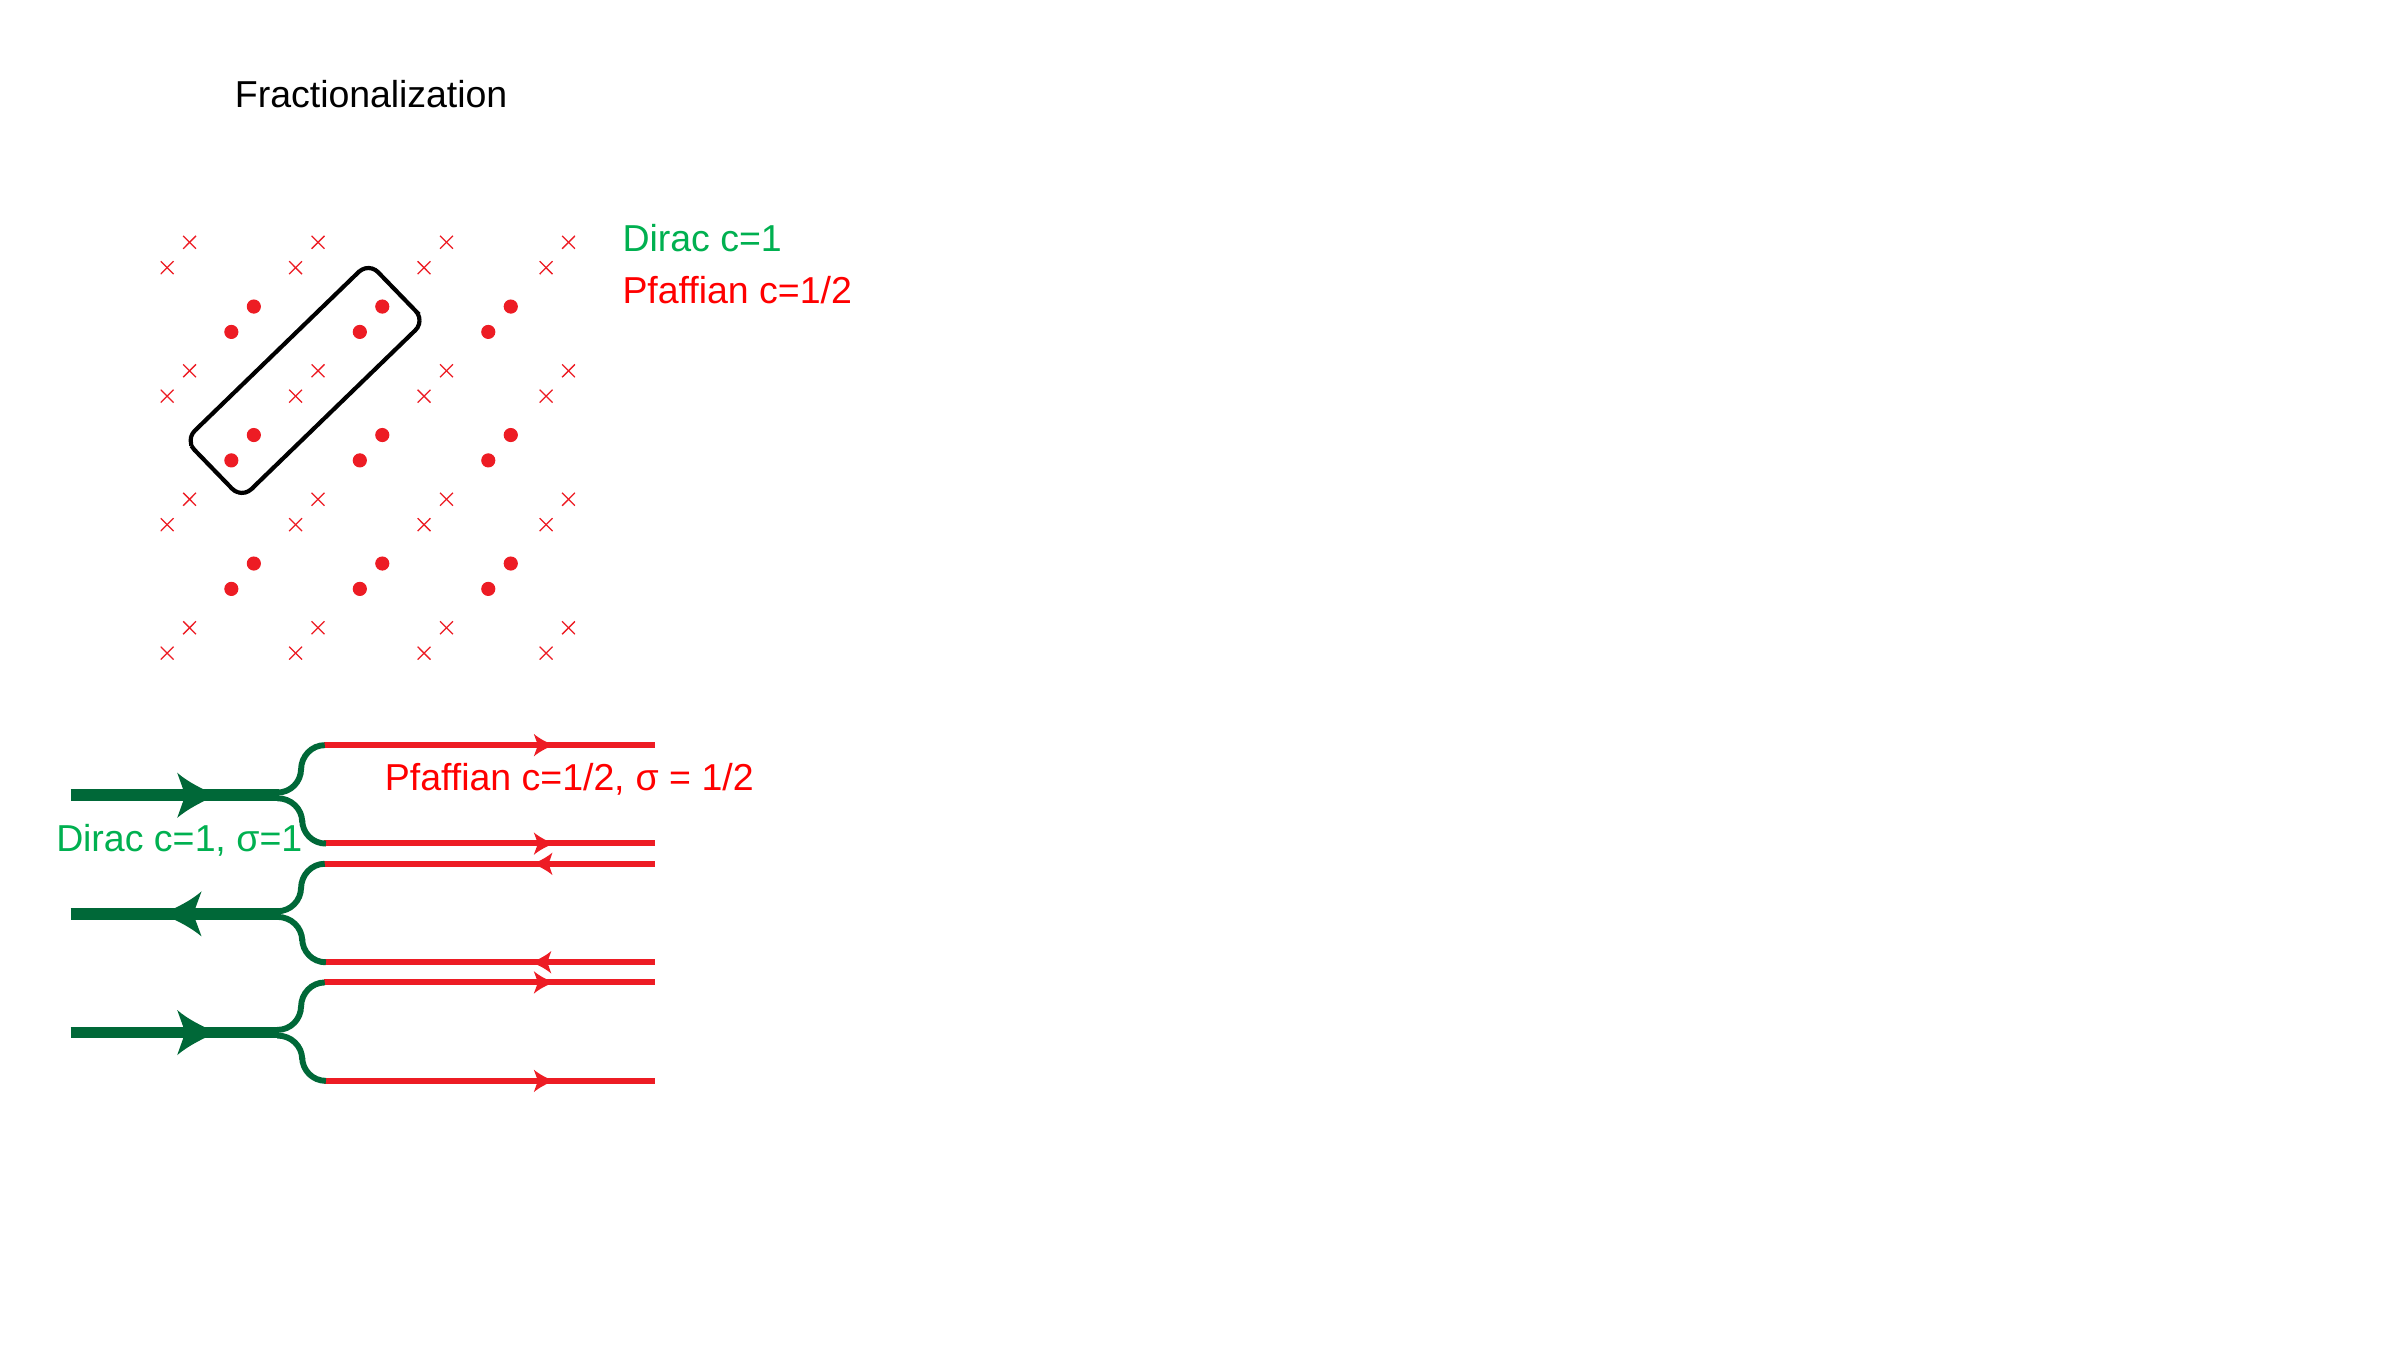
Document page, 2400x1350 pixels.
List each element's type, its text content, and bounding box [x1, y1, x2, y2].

text_box Dirac c=1 [608, 205, 846, 258]
text_box Pfaffian c=1/2, σ = 1/2 [370, 745, 769, 851]
picture [70, 733, 655, 1093]
text_box Pfaffian c=1/2 [607, 258, 867, 320]
text_box Fractionalization [220, 62, 523, 123]
picture [160, 234, 576, 660]
text_box Dirac c=1, σ=1 [41, 806, 329, 913]
